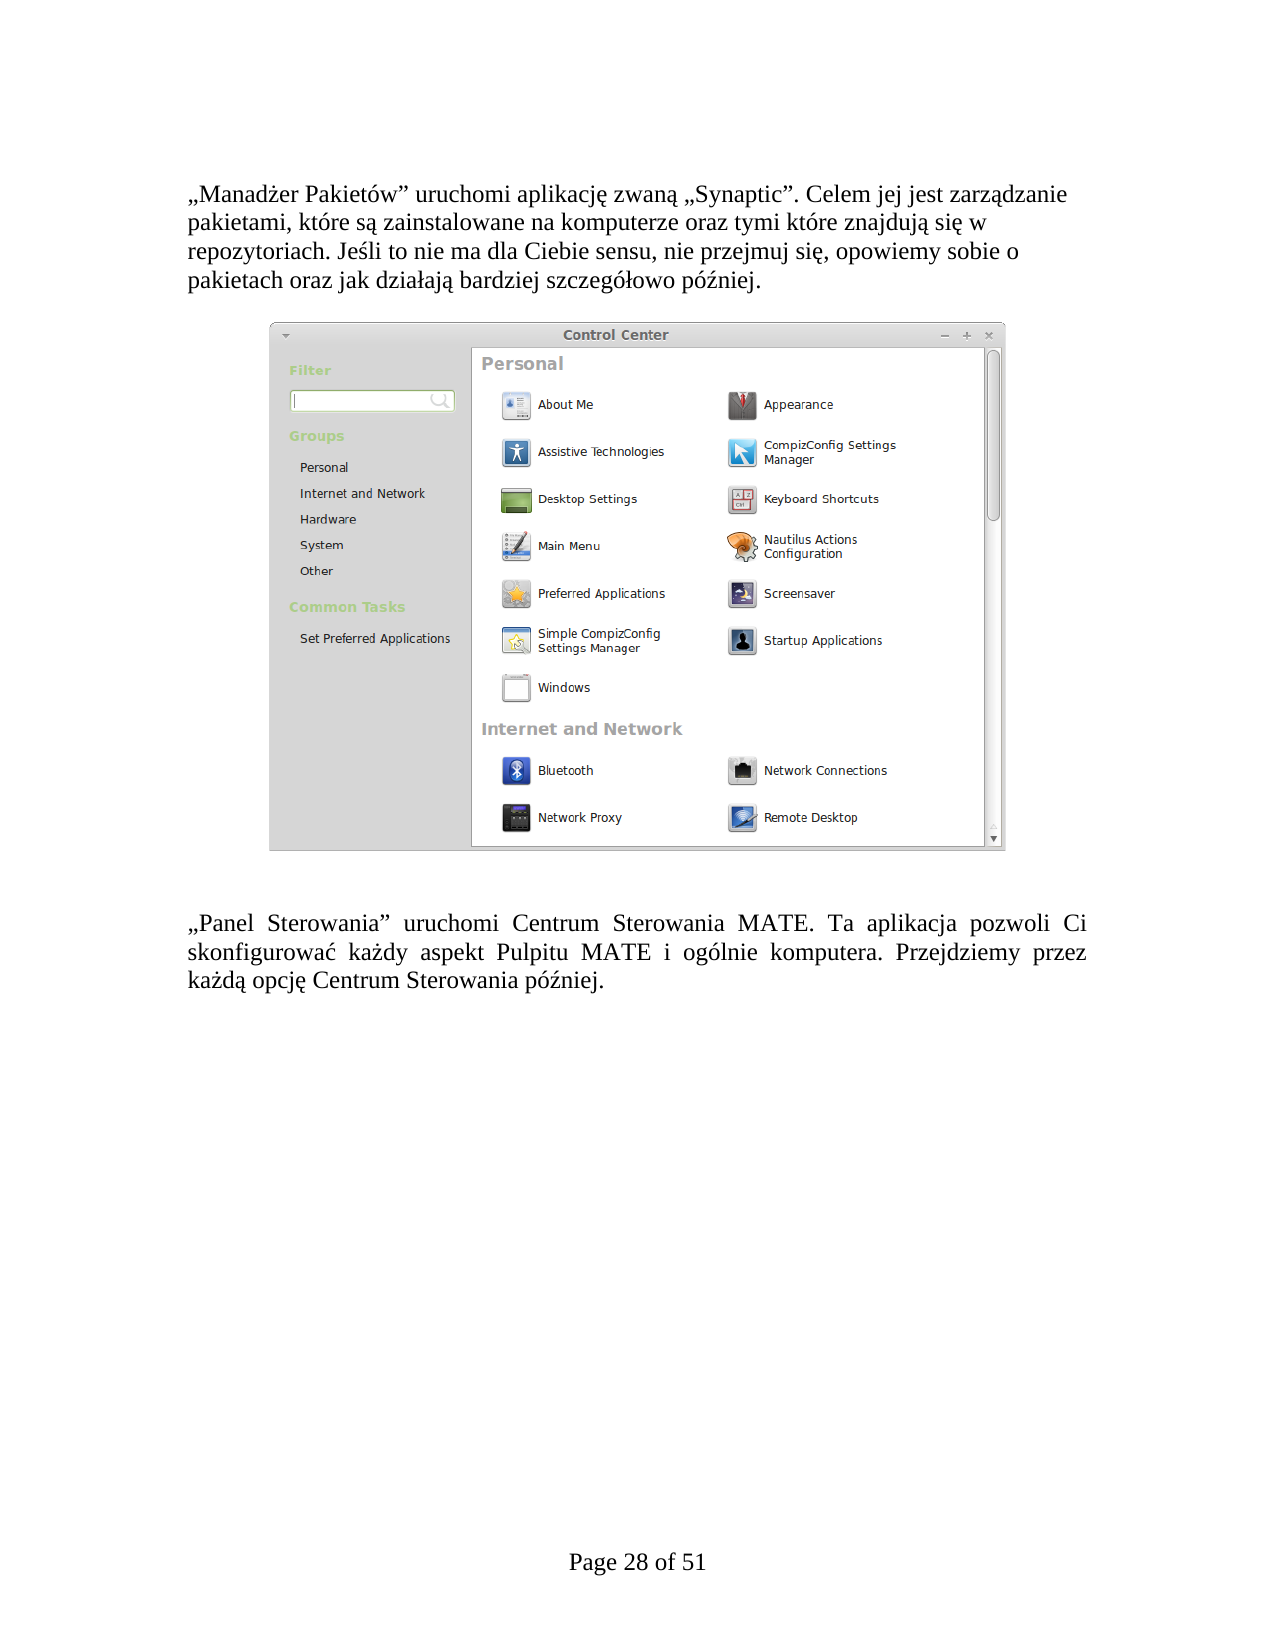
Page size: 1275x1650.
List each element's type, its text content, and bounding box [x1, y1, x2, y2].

text „Panel Sterowania” uruchomi Centrum Sterowania MATE. Ta aplikacja pozwoli Ci skonfigurować każdy aspekt Pulpitu MATE i ogólnie komputera. Przejdziemy przez każdą opcję Centrum Sterowania później. [187, 908, 1087, 994]
text „Manadżer Pakietów” uruchomi aplikację zwaną „Synaptic”. Celem jej jest zarządzanie pakietami, które są zainstalowane na komputerze oraz tymi które znajdują się w repozytoriach. Jeśli to nie ma dla Ciebie sensu, nie przejmuj się, opowiemy sobie o pakietach oraz jak działają bardziej szczegółowo później. [187, 179, 1087, 294]
picture [269, 322, 1006, 851]
